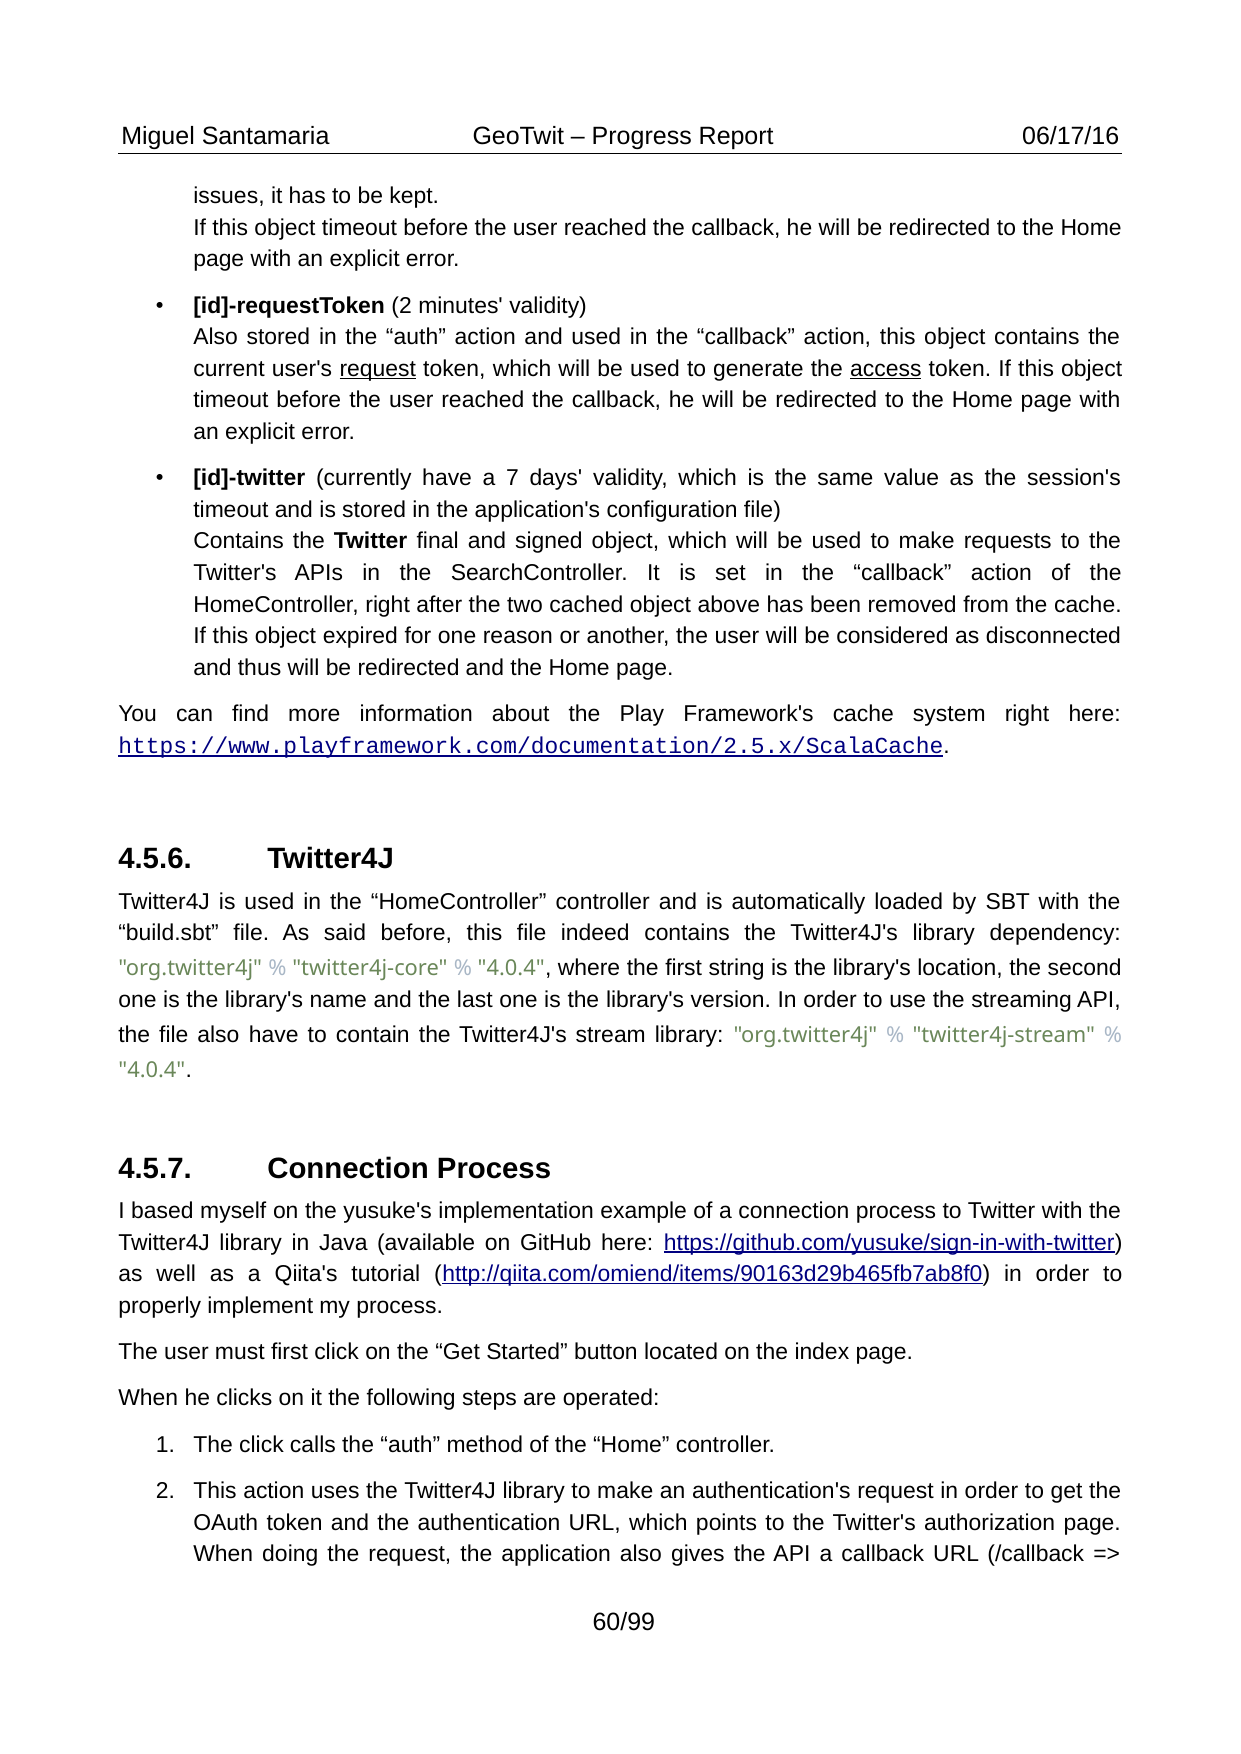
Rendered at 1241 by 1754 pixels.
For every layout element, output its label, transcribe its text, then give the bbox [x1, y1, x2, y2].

list The click calls the “auth” method of the “Home” controller. [156, 1431, 1122, 1457]
list This action uses the Twitter4J library to make an authentication's request in order to get the OAuth token and the authentication URL, which points to the Twitter's authorization page. When doing the request, the application also gives the API a callback URL (/callback => [156, 1477, 1122, 1567]
text You can find more information about the Play Framework's cache system right here: https://www.playframework.com/documentation/2.5.x/ScalaCache. [118, 700, 1122, 760]
list If this object timeout before the user reached the callback, he will be redirected to the Home page with an explicit error. [156, 214, 1122, 272]
text When he clicks on it the following steps are operated: [118, 1384, 1122, 1411]
subtitle Twitter4J [118, 841, 1122, 875]
text The user must first click on the “Get Started” button located on the index page. [118, 1338, 1122, 1364]
list [id]-twitter (currently have a 7 days' validity, which is the same value as the session's timeout and is stored in the application's configuration file) [156, 464, 1122, 522]
subtitle Connection Process [118, 1151, 1122, 1184]
list [id]-requestToken (2 minutes' validity) [156, 292, 1122, 318]
text I based myself on the yusuke's implementation example of a connection process to Twitter with the Twitter4J library in Java (available on GitHub here: https://github.com/yusuke/sign-in-with-twitter) as well as a Qiita's tutorial (http://qiita.com/omiend/items/90163d29b465fb7ab8f0) in order to properly implement my process. [118, 1197, 1122, 1318]
list issues, it has to be kept. [156, 182, 1122, 209]
list Also stored in the “auth” action and used in the “callback” action, this object contains the current user's request token, which will be used to generate the access token. If this object timeout before the user reached the callback, he will be redirected to the Home page with an explicit error. [156, 323, 1122, 444]
list Contains the Twitter final and signed object, which will be used to make requests to the Twitter's APIs in the SearchController. It is set in the “callback” action of the HomeController, right after the two cached object above has been removed from the cache. If this object expired for one reason or another, the user will be considered as disconnected and thus will be redirected and the Home page. [156, 527, 1122, 680]
text Twitter4J is used in the “HomeController” controller and is automatically loaded by SBT with the “build.sbt” file. As said before, this file indeed contains the Twitter4J's library dependency: "org.twitter4j" % "twitter4j-core" % "4.0.4", where the first string is the library's location, the second one is the library's name and the last one is the library's version. In order to use the streaming API, the file also have to contain the Twitter4J's stream library: "org.twitter4j" % "twitter4j-stream" % "4.0.4". [118, 888, 1122, 1084]
